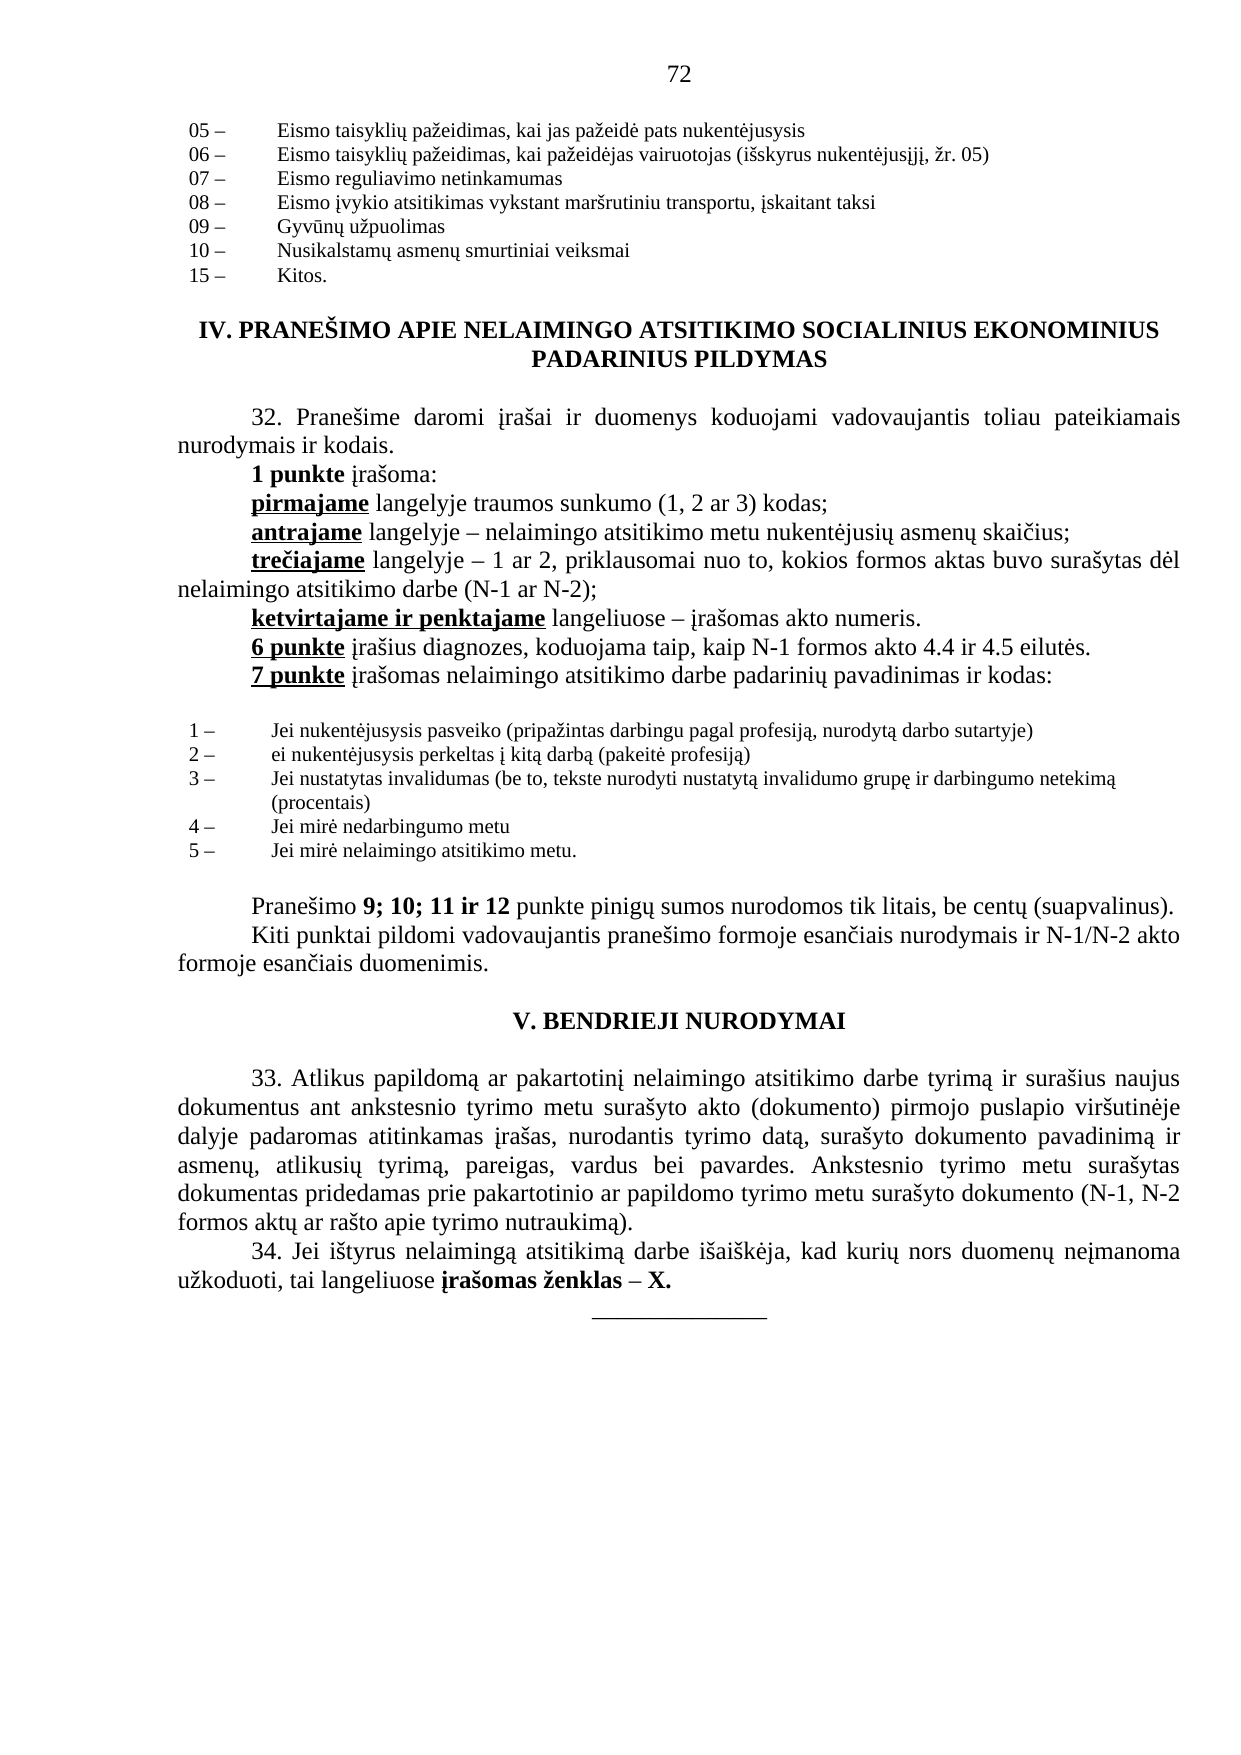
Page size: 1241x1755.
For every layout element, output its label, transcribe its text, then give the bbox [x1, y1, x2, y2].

table_cell 08 – [177, 190, 266, 214]
text Pranešimo 9; 10; 11 ir 12 punkte pinigų sumos nurodomos tik litais, be centų (suapvalinus). [177, 891, 1181, 920]
table_cell 09 – [177, 214, 266, 238]
text antrajame langelyje – nelaimingo atsitikimo metu nukentėjusių asmenų skaičius; [177, 517, 1181, 545]
table_header Jei nukentėjusysis pasveiko (pripažintas darbingu pagal profesiją, nurodytą darbo sutartyje) [260, 718, 1181, 742]
table_cell Eismo įvykio atsitikimas vykstant maršrutiniu transportu, įskaitant taksi [266, 190, 1181, 214]
table_cell 5 – [177, 838, 260, 862]
table_cell Jei nustatytas invalidumas (be to, tekste nurodyti nustatytą invalidumo grupę ir darbingumo netekimą (procentais) [260, 766, 1181, 814]
text Kiti punktai pildomi vadovaujantis pranešimo formoje esančiais nurodymais ir N-1/N-2 akto formoje esančiais duomenimis. [177, 920, 1181, 977]
table_cell Eismo reguliavimo netinkamumas [266, 166, 1181, 190]
text 34. Jei ištyrus nelaimingą atsitikimą darbe išaiškėja, kad kurių nors duomenų neįmanoma užkoduoti, tai langeliuose įrašomas ženklas – X. [177, 1236, 1181, 1293]
table_cell Jei mirė nedarbingumo metu [260, 814, 1181, 838]
text V. BENDRIEJI NURODYMAI [177, 1006, 1181, 1035]
table_cell ei nukentėjusysis perkeltas į kitą darbą (pakeitė profesiją) [260, 742, 1181, 766]
text pirmajame langelyje traumos sunkumo (1, 2 ar 3) kodas; [177, 488, 1181, 517]
text 6 punkte įrašius diagnozes, koduojama taip, kaip N-1 formos akto 4.4 ir 4.5 eilutės. [177, 632, 1181, 660]
text 1 punkte įrašoma: [177, 459, 1181, 488]
table_cell 06 – [177, 142, 266, 166]
table_cell 07 – [177, 166, 266, 190]
text 33. Atlikus papildomą ar pakartotinį nelaimingo atsitikimo darbe tyrimą ir surašius naujus dokumentus ant ankstesnio tyrimo metu surašyto akto (dokumento) pirmojo puslapio viršutinėje dalyje padaromas atitinkamas įrašas, nurodantis tyrimo datą, surašyto dokumento pavadinimą ir asmenų, atlikusių tyrimą, pareigas, vardus bei pavardes. Ankstesnio tyrimo metu surašytas dokumentas pridedamas prie pakartotinio ar papildomo tyrimo metu surašyto dokumento (N-1, N-2 formos aktų ar rašto apie tyrimo nutraukimą). [177, 1063, 1181, 1236]
text 32. Pranešime daromi įrašai ir duomenys koduojami vadovaujantis toliau pateikiamais nurodymais ir kodais. [177, 402, 1181, 459]
table_cell 2 – [177, 742, 260, 766]
table_cell 05 – [177, 118, 266, 142]
table_cell 3 – [177, 766, 260, 814]
text ketvirtajame ir penktajame langeliuose – įrašomas akto numeris. [177, 603, 1181, 632]
text ______________ [177, 1293, 1181, 1322]
table_cell 10 – [177, 239, 266, 262]
table_cell 15 – [177, 263, 266, 287]
table_header 1 – [177, 718, 260, 742]
table_cell Eismo taisyklių pažeidimas, kai jas pažeidė pats nukentėjusysis [266, 118, 1181, 142]
table_cell Jei mirė nelaimingo atsitikimo metu. [260, 838, 1181, 862]
table_cell Gyvūnų užpuolimas [266, 214, 1181, 238]
text trečiajame langelyje – 1 ar 2, priklausomai nuo to, kokios formos aktas buvo surašytas dėl nelaimingo atsitikimo darbe (N-1 ar N-2); [177, 545, 1181, 603]
table_cell Nusikalstamų asmenų smurtiniai veiksmai [266, 239, 1181, 262]
text 7 punkte įrašomas nelaimingo atsitikimo darbe padarinių pavadinimas ir kodas: [177, 660, 1181, 689]
table_cell Kitos. [266, 263, 1181, 287]
text IV. PRANEŠIMO APIE NELAIMINGO ATSITIKIMO SOCIALINIUS EKONOMINIUS PADARINIUS PILDYMAS [177, 315, 1181, 373]
table_cell 4 – [177, 814, 260, 838]
table_cell Eismo taisyklių pažeidimas, kai pažeidėjas vairuotojas (išskyrus nukentėjusįjį, žr. 05) [266, 142, 1181, 166]
